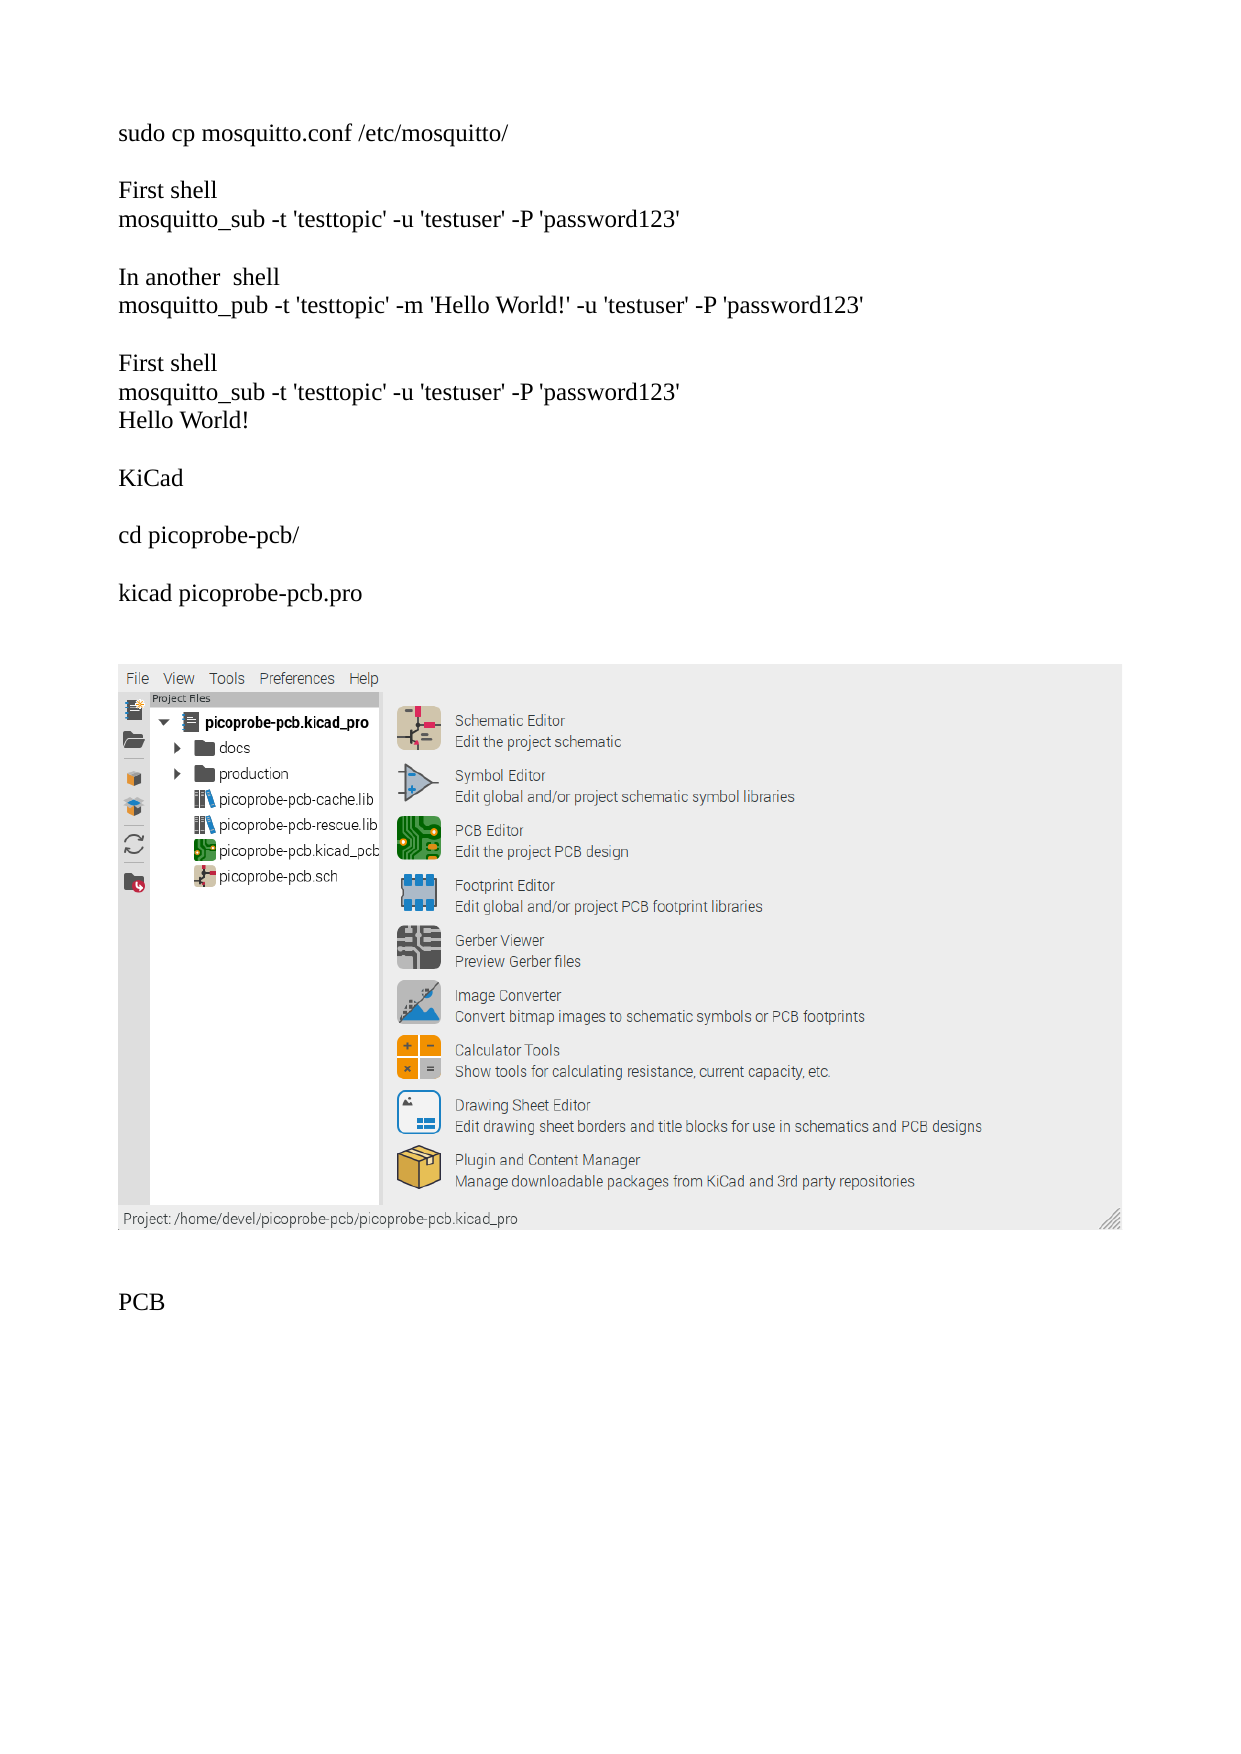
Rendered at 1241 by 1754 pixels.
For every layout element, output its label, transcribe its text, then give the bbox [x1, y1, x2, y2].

text mosquitto_sub -t 'testtopic' -u 'testuser' -P 'password123' [118, 377, 1122, 406]
text kicad picoprobe-pcb.pro [118, 578, 1122, 607]
text KiCad [118, 463, 1122, 492]
text cd picoprobe-pcb/ [118, 521, 1122, 549]
text PCB [118, 1287, 1122, 1316]
text mosquitto_pub -t 'testtopic' -m 'Hello World!' -u 'testuser' -P 'password123' [118, 291, 1122, 319]
text In another shell [118, 262, 1122, 291]
text sudo cp mosquitto.conf /etc/mosquitto/ [118, 118, 1122, 147]
text mosquitto_sub -t 'testtopic' -u 'testuser' -P 'password123' [118, 204, 1122, 233]
text Hello World! [118, 406, 1122, 434]
picture [118, 664, 1123, 1230]
text First shell [118, 348, 1122, 377]
text First shell [118, 176, 1122, 204]
